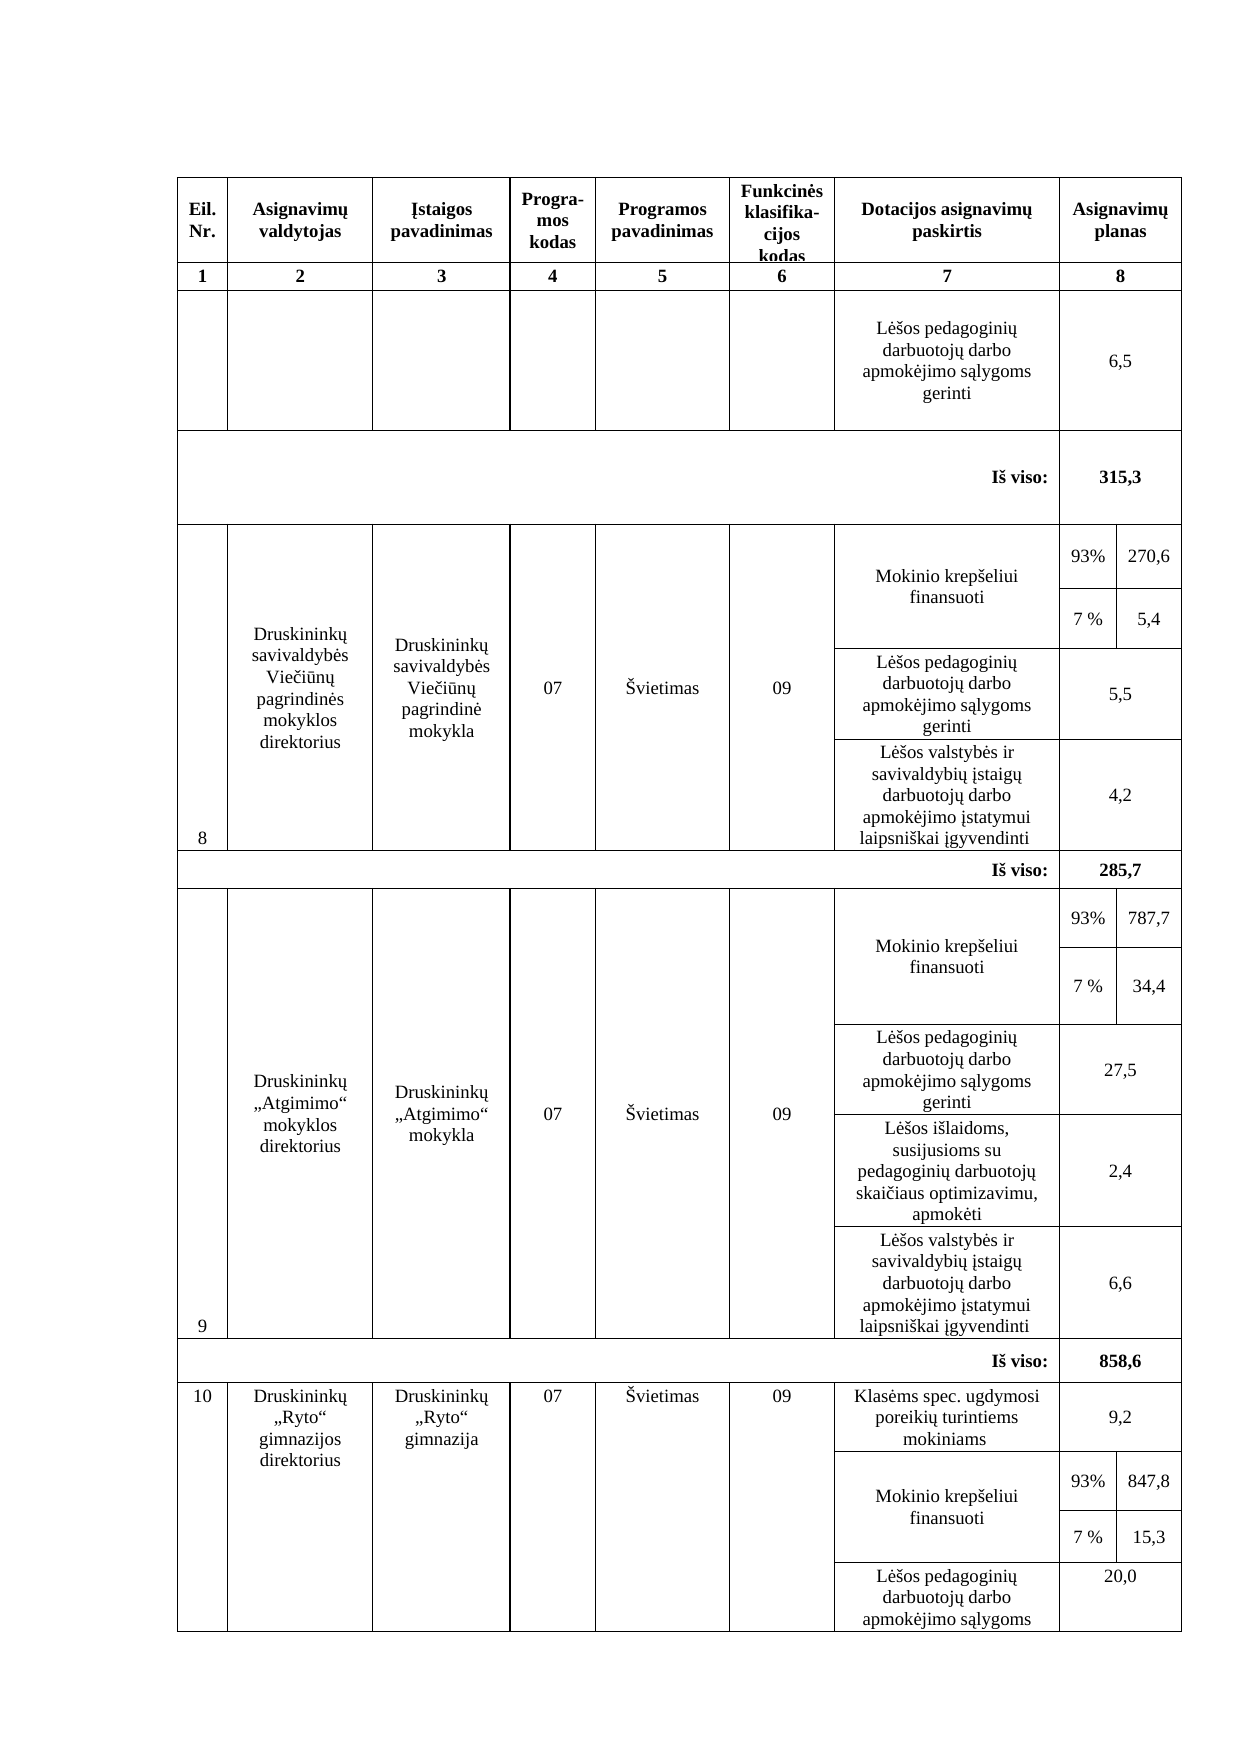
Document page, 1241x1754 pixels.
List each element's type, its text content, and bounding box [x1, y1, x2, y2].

table_cell 5 [596, 263, 729, 290]
table_cell 847,8 [1117, 1452, 1181, 1510]
table_cell 27,5 [1060, 1025, 1181, 1114]
table_cell 9,2 [1060, 1383, 1181, 1451]
table_cell 09 [730, 525, 834, 850]
table_cell Švietimas [596, 1383, 729, 1631]
table_header Progra-mos kodas [511, 178, 595, 262]
table_header Įstaigos pavadinimas [373, 178, 509, 262]
table_cell 1 [178, 263, 227, 290]
table_cell 8 [1060, 263, 1181, 290]
table_cell 93% [1060, 889, 1116, 947]
table_cell Druskininkų „Atgimimo“ mokyklos direktorius [228, 889, 372, 1338]
table_cell Druskininkų „Atgimimo“ mokykla [373, 889, 509, 1338]
table_cell Druskininkų savivaldybės Viečiūnų pagrindinės mokyklos direktorius [228, 525, 372, 850]
table_cell 7 % [1060, 948, 1116, 1024]
table_cell 07 [511, 1383, 595, 1631]
table_header Funkcinės klasifika-cijos kodas [730, 178, 834, 262]
table_cell 4 [511, 263, 595, 290]
table_cell 4,2 [1060, 740, 1181, 850]
table_cell 5,4 [1117, 589, 1181, 648]
table_cell 6,6 [1060, 1227, 1181, 1338]
table_cell Iš viso: [178, 431, 1059, 523]
table_cell 15,3 [1117, 1511, 1181, 1562]
table_cell Iš viso: [178, 851, 1059, 888]
table_cell Lėšos pedagoginių darbuotojų darbo apmokėjimo sąlygoms gerinti [835, 1025, 1059, 1114]
table_header Eil. Nr. [178, 178, 227, 262]
table_cell 07 [511, 889, 595, 1338]
table_cell Druskininkų „Ryto“ gimnazijos direktorius [228, 1383, 372, 1631]
table_header Dotacijos asignavimų paskirtis [835, 178, 1059, 262]
table_cell 93% [1060, 1452, 1116, 1510]
table_cell 93% [1060, 525, 1116, 587]
table_cell Lėšos pedagoginių darbuotojų darbo apmokėjimo sąlygoms gerinti [835, 291, 1059, 430]
table_cell Druskininkų savivaldybės Viečiūnų pagrindinė mokykla [373, 525, 509, 850]
table_header Asignavimų valdytojas [228, 178, 372, 262]
table_cell 7 % [1060, 1511, 1116, 1562]
table_cell Lėšos valstybės ir savivaldybių įstaigų darbuotojų darbo apmokėjimo įstatymui laipsniškai įgyvendinti [835, 740, 1059, 850]
table_cell 858,6 [1060, 1339, 1181, 1382]
table_cell 8 [178, 525, 227, 850]
table_cell 2 [228, 263, 372, 290]
table_cell 09 [730, 1383, 834, 1631]
table_cell [228, 291, 372, 430]
table_cell Švietimas [596, 525, 729, 850]
table_cell Lėšos išlaidoms, susijusioms su pedagoginių darbuotojų skaičiaus optimizavimu, apmokėti [835, 1115, 1059, 1226]
table_cell 7 [835, 263, 1059, 290]
table_cell Mokinio krepšeliui finansuoti [835, 525, 1059, 648]
table_cell 2,4 [1060, 1115, 1181, 1226]
table_cell 9 [178, 889, 227, 1338]
table_cell 20,0 [1060, 1563, 1181, 1631]
table_cell 5,5 [1060, 649, 1181, 738]
table_cell Lėšos pedagoginių darbuotojų darbo apmokėjimo sąlygoms gerinti [835, 649, 1059, 738]
table_cell 6 [730, 263, 834, 290]
table_cell 3 [373, 263, 509, 290]
table_cell Mokinio krepšeliui finansuoti [835, 889, 1059, 1024]
table_cell [373, 291, 509, 430]
table_cell 787,7 [1117, 889, 1181, 947]
table_cell 09 [730, 889, 834, 1338]
table_cell Druskininkų „Ryto“ gimnazija [373, 1383, 509, 1631]
table_cell Klasėms spec. ugdymosi poreikių turintiems mokiniams [835, 1383, 1059, 1451]
table_cell Švietimas [596, 889, 729, 1338]
table_cell [511, 291, 595, 430]
table_cell Mokinio krepšeliui finansuoti [835, 1452, 1059, 1562]
table_cell [178, 291, 227, 430]
table_cell Iš viso: [178, 1339, 1059, 1382]
table_cell 07 [511, 525, 595, 850]
table_cell 34,4 [1117, 948, 1181, 1024]
table_cell [730, 291, 834, 430]
table_cell [596, 291, 729, 430]
table_header Asignavimų planas [1060, 178, 1181, 262]
table_cell 315,3 [1060, 431, 1181, 523]
table_cell 10 [178, 1383, 227, 1631]
table_cell 270,6 [1117, 525, 1181, 587]
table_cell 7 % [1060, 589, 1116, 648]
table_header Programos pavadinimas [596, 178, 729, 262]
table_cell Lėšos valstybės ir savivaldybių įstaigų darbuotojų darbo apmokėjimo įstatymui laipsniškai įgyvendinti [835, 1227, 1059, 1338]
table_cell Lėšos pedagoginių darbuotojų darbo apmokėjimo sąlygoms [835, 1563, 1059, 1631]
table_cell 285,7 [1060, 851, 1181, 888]
table_cell 6,5 [1060, 291, 1181, 430]
